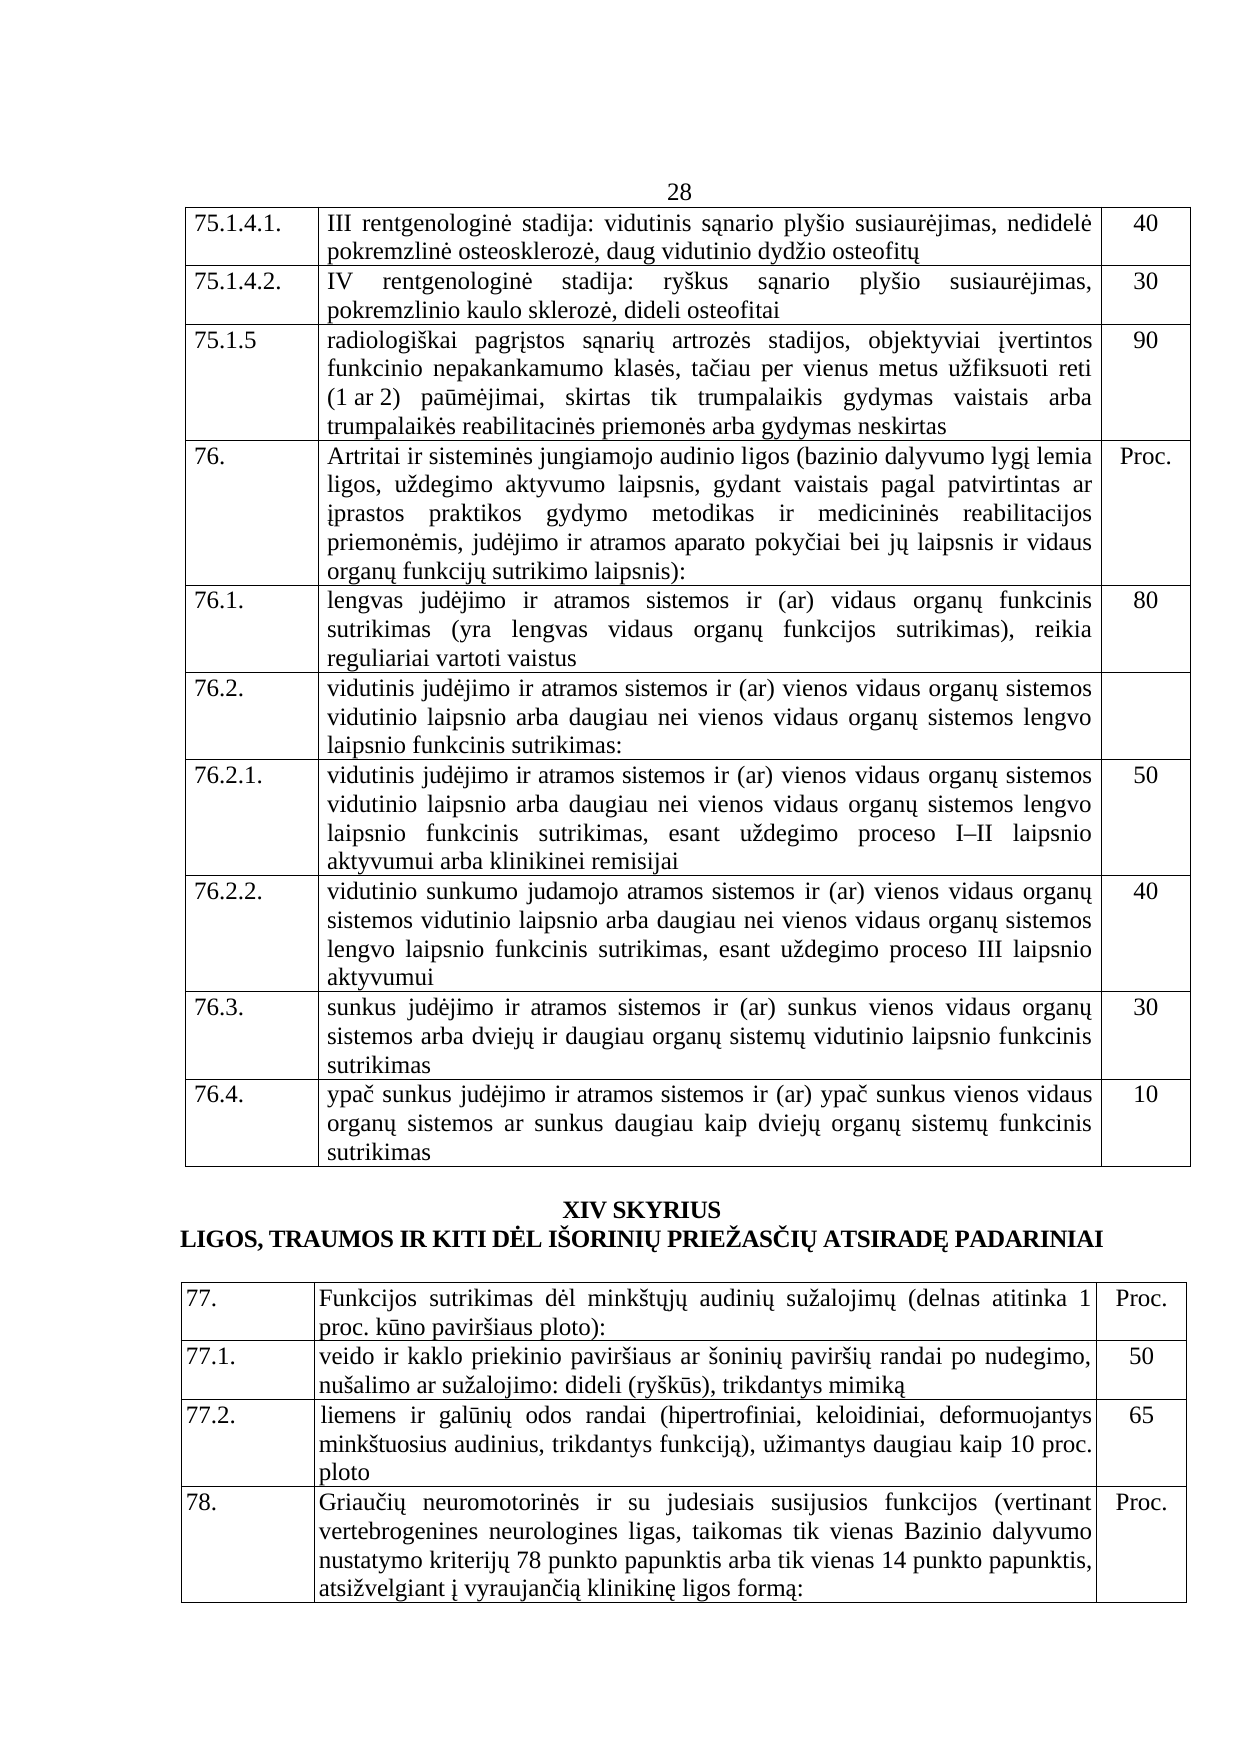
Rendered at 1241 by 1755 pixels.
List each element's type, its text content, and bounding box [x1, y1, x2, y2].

table_cell vidutinio sunkumo judamojo atramos sistemos ir (ar) vienos vidaus organų sistemos vidutinio laipsnio arba daugiau nei vienos vidaus organų sistemos lengvo laipsnio funkcinis sutrikimas, esant uždegimo proceso III laipsnio aktyvumui [319, 876, 1101, 991]
table_cell 80 [1102, 586, 1190, 672]
table_cell sunkus judėjimo ir atramos sistemos ir (ar) sunkus vienos vidaus organų sistemos arba dviejų ir daugiau organų sistemų vidutinio laipsnio funkcinis sutrikimas [319, 992, 1101, 1078]
table_cell 78. [182, 1487, 314, 1602]
table_cell 90 [1102, 325, 1190, 440]
table_cell 76.3. [186, 992, 318, 1078]
table_cell Proc. [1102, 441, 1190, 584]
table_cell 76.1. [186, 586, 318, 672]
table_cell 76. [186, 441, 318, 584]
table_cell 76.2.2. [186, 876, 318, 991]
table_cell 76.2.1. [186, 760, 318, 875]
table_cell III rentgenologinė stadija: vidutinis sąnario plyšio susiaurėjimas, nedidelė pokremzlinė osteosklerozė, daug vidutinio dydžio osteofitų [319, 208, 1101, 265]
table_cell 50 [1097, 1341, 1186, 1399]
table_cell 77.1. [182, 1341, 314, 1399]
text XIV SKYRIUS [102, 1196, 1181, 1224]
table_cell vidutinis judėjimo ir atramos sistemos ir (ar) vienos vidaus organų sistemos vidutinio laipsnio arba daugiau nei vienos vidaus organų sistemos lengvo laipsnio funkcinis sutrikimas, esant uždegimo proceso I–II laipsnio aktyvumui arba klinikinei remisijai [319, 760, 1101, 875]
table_cell radiologiškai pagrįstos sąnarių artrozės stadijos, objektyviai įvertintos funkcinio nepakankamumo klasės, tačiau per vienus metus užfiksuoti reti (1 ar 2) paūmėjimai, skirtas tik trumpalaikis gydymas vaistais arba trumpalaikės reabilitacinės priemonės arba gydymas neskirtas [319, 325, 1101, 440]
table_cell liemens ir galūnių odos randai (hipertrofiniai, keloidiniai, deformuojantys minkštuosius audinius, trikdantys funkciją), užimantys daugiau kaip 10 proc. ploto [315, 1400, 1096, 1486]
table_cell 76.4. [186, 1080, 318, 1166]
table_cell Griaučių neuromotorinės ir su judesiais susijusios funkcijos (vertinant vertebrogenines neurologines ligas, taikomas tik vienas Bazinio dalyvumo nustatymo kriterijų 78 punkto papunktis arba tik vienas 14 punkto papunktis, atsižvelgiant į vyraujančią klinikinę ligos formą: [315, 1487, 1096, 1602]
table_cell 76.2. [186, 673, 318, 759]
table_cell lengvas judėjimo ir atramos sistemos ir (ar) vidaus organų funkcinis sutrikimas (yra lengvas vidaus organų funkcijos sutrikimas), reikia reguliariai vartoti vaistus [319, 586, 1101, 672]
table_cell 10 [1102, 1080, 1190, 1166]
table_cell Artritai ir sisteminės jungiamojo audinio ligos (bazinio dalyvumo lygį lemia ligos, uždegimo aktyvumo laipsnis, gydant vaistais pagal patvirtintas ar įprastos praktikos gydymo metodikas ir medicininės reabilitacijos priemonėmis, judėjimo ir atramos aparato pokyčiai bei jų laipsnis ir vidaus organų funkcijų sutrikimo laipsnis): [319, 441, 1101, 584]
table_cell 40 [1102, 876, 1190, 991]
table_cell Proc. [1097, 1487, 1186, 1602]
table_header Funkcijos sutrikimas dėl minkštųjų audinių sužalojimų (delnas atitinka 1 proc. kūno paviršiaus ploto): [315, 1283, 1096, 1340]
table_cell [1102, 673, 1190, 759]
table_cell 50 [1102, 760, 1190, 875]
table_cell 30 [1102, 992, 1190, 1078]
table_cell 75.1.4.1. [186, 208, 318, 265]
table_cell IV rentgenologinė stadija: ryškus sąnario plyšio susiaurėjimas, pokremzlinio kaulo sklerozė, dideli osteofitai [319, 266, 1101, 324]
text LIGOS, TRAUMOS IR KITI DĖL IŠORINIŲ PRIEŽASČIŲ ATSIRADĘ PADARINIAI [109, 1224, 1181, 1253]
table_cell 40 [1102, 208, 1190, 265]
table_cell 75.1.4.2. [186, 266, 318, 324]
table_cell vidutinis judėjimo ir atramos sistemos ir (ar) vienos vidaus organų sistemos vidutinio laipsnio arba daugiau nei vienos vidaus organų sistemos lengvo laipsnio funkcinis sutrikimas: [319, 673, 1101, 759]
table_cell 30 [1102, 266, 1190, 324]
table_cell 75.1.5 [186, 325, 318, 440]
table_cell ypač sunkus judėjimo ir atramos sistemos ir (ar) ypač sunkus vienos vidaus organų sistemos ar sunkus daugiau kaip dviejų organų sistemų funkcinis sutrikimas [319, 1080, 1101, 1166]
table_cell 65 [1097, 1400, 1186, 1486]
table_header 77. [182, 1283, 314, 1340]
table_cell veido ir kaklo priekinio paviršiaus ar šoninių paviršių randai po nudegimo, nušalimo ar sužalojimo: dideli (ryškūs), trikdantys mimiką [315, 1341, 1096, 1399]
table_cell 77.2. [182, 1400, 314, 1486]
table_header Proc. [1097, 1283, 1186, 1340]
